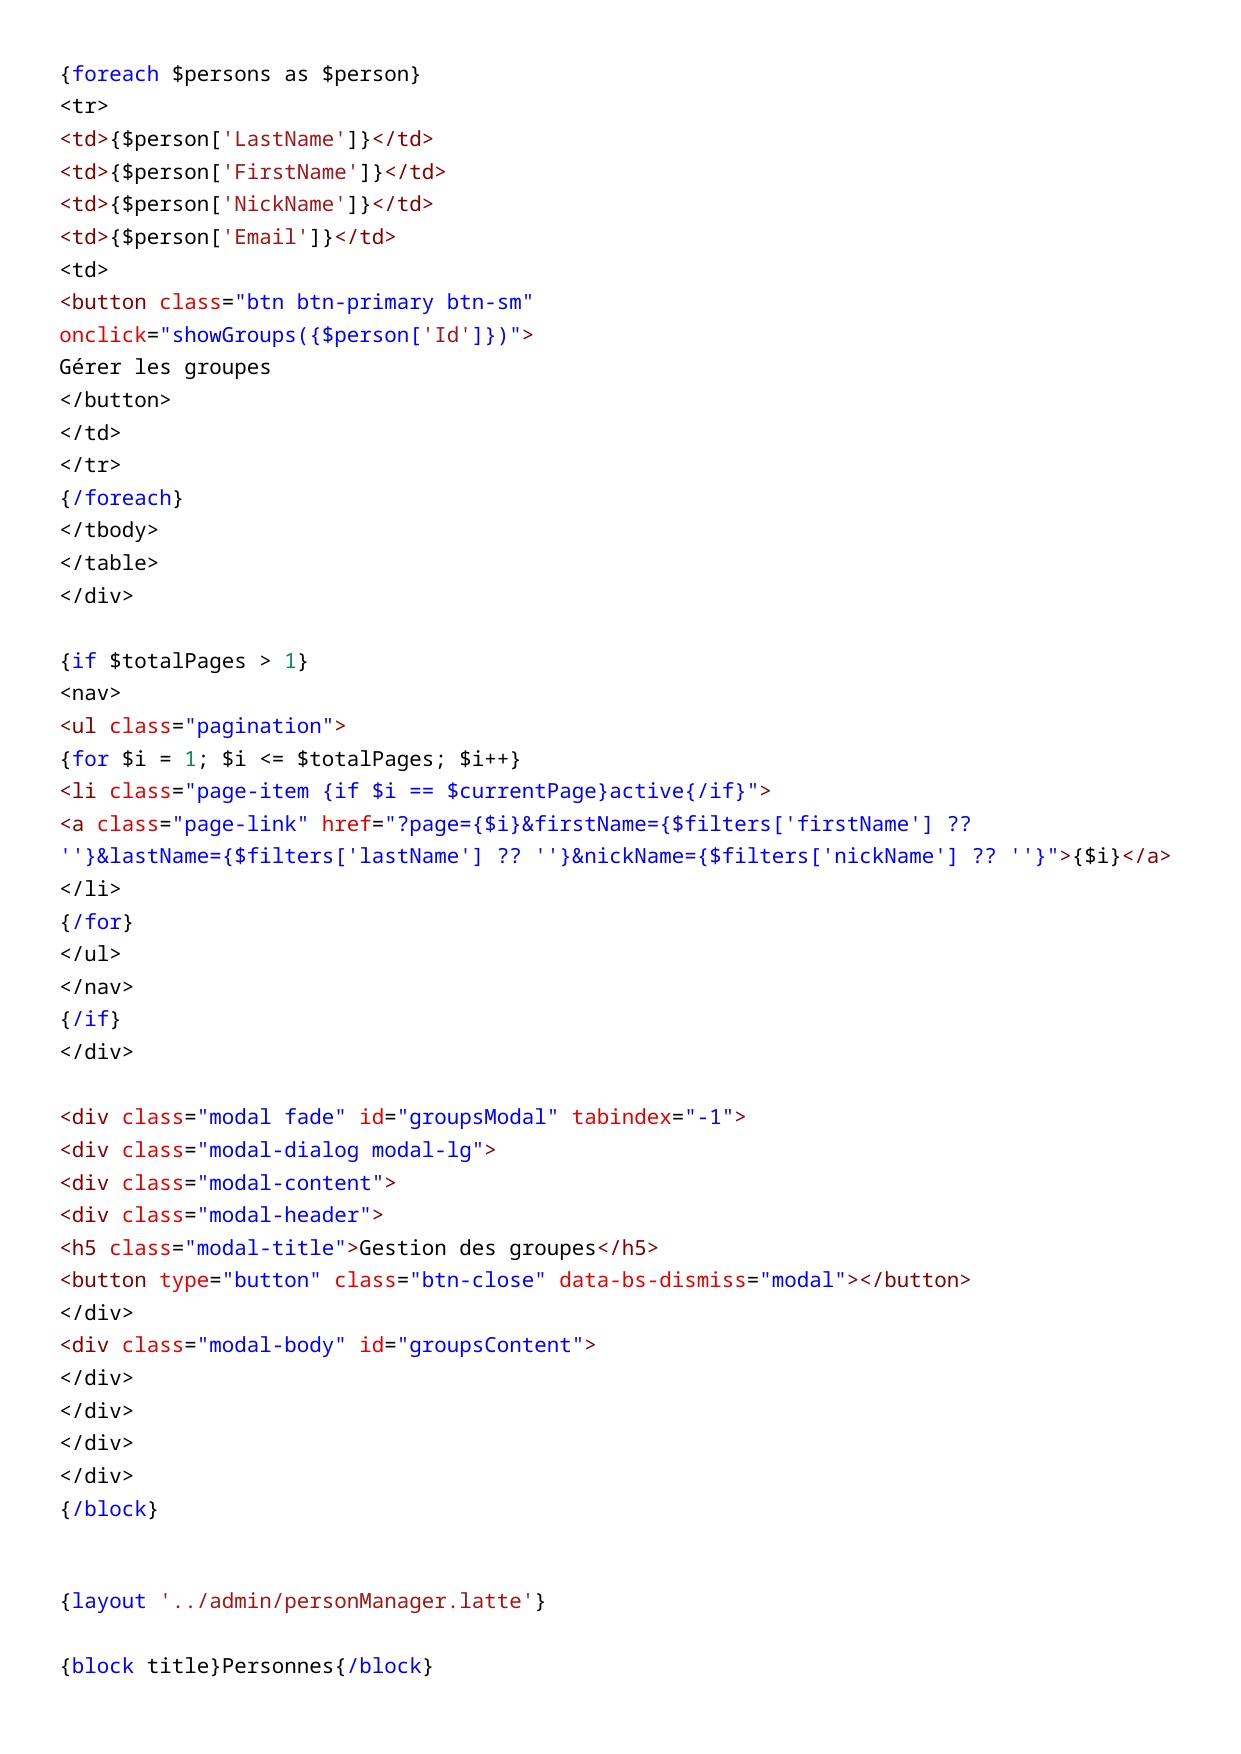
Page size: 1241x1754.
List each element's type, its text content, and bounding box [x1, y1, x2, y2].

text onclick="showGroups({$person['Id']})"> [59, 320, 1181, 348]
text </li> [59, 874, 1181, 903]
text {/block} [59, 1494, 1181, 1522]
text </div> [59, 1396, 1181, 1424]
text <button type="button" class="btn-close" data-bs-dismiss="modal"></button> [59, 1265, 1181, 1294]
text Gérer les groupes [59, 352, 1181, 381]
text {foreach $persons as $person} [59, 59, 1181, 87]
text <div class="modal-body" id="groupsContent"> [59, 1331, 1181, 1359]
text </div> [59, 581, 1181, 609]
text {if $totalPages > 1} [59, 646, 1181, 674]
text {for $i = 1; $i <= $totalPages; $i++} [59, 744, 1181, 772]
text <ul class="pagination"> [59, 711, 1181, 739]
text {/for} [59, 907, 1181, 935]
text <div class="modal-content"> [59, 1168, 1181, 1196]
text <button class="btn btn-primary btn-sm" [59, 287, 1181, 316]
text <li class="page-item {if $i == $currentPage}active{/if}"> [59, 776, 1181, 805]
text </table> [59, 548, 1181, 577]
text </div> [59, 1298, 1181, 1326]
text {/foreach} [59, 483, 1181, 511]
text </tbody> [59, 516, 1181, 544]
text <tr> [59, 92, 1181, 120]
text </ul> [59, 939, 1181, 968]
text </nav> [59, 972, 1181, 1000]
text <td>{$person['LastName']}</td> [59, 124, 1181, 153]
text <td>{$person['FirstName']}</td> [59, 157, 1181, 185]
text </div> [59, 1461, 1181, 1489]
text </button> [59, 385, 1181, 413]
text <a class="page-link" href="?page={$i}&firstName={$filters['firstName'] ?? ''}&lastName={$filters['lastName'] ?? ''}&nickName={$filters['nickName'] ?? ''}">{$i}</a> [59, 809, 1181, 870]
text </div> [59, 1428, 1181, 1457]
text </div> [59, 1363, 1181, 1392]
text <td> [59, 255, 1181, 283]
text {layout '../admin/personManager.latte'} [59, 1586, 1181, 1614]
text {block title}Personnes{/block} [59, 1651, 1181, 1679]
text <h5 class="modal-title">Gestion des groupes</h5> [59, 1233, 1181, 1261]
text </td> [59, 418, 1181, 446]
text <div class="modal fade" id="groupsModal" tabindex="-1"> [59, 1102, 1181, 1131]
text <td>{$person['NickName']}</td> [59, 189, 1181, 218]
text {/if} [59, 1004, 1181, 1033]
text <div class="modal-header"> [59, 1200, 1181, 1229]
text <nav> [59, 678, 1181, 707]
text <div class="modal-dialog modal-lg"> [59, 1135, 1181, 1163]
text </div> [59, 1037, 1181, 1066]
text <td>{$person['Email']}</td> [59, 222, 1181, 251]
text </tr> [59, 450, 1181, 479]
